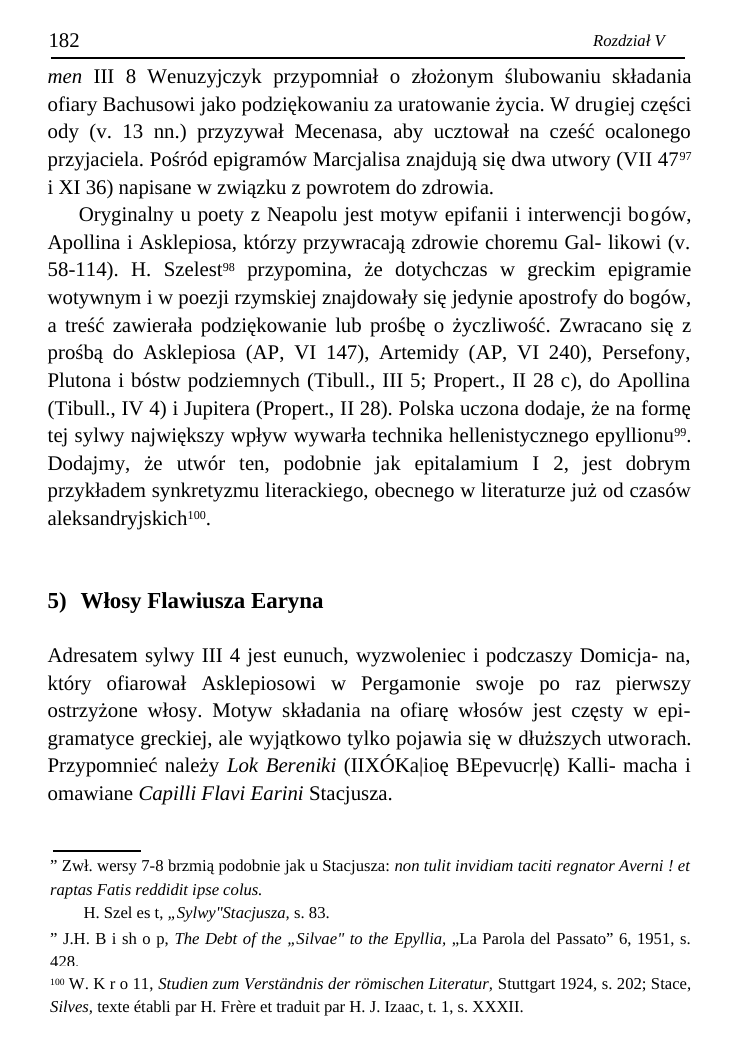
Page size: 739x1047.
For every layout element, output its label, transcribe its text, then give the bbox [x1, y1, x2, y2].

text Oryginalny u poety z Neapolu jest motyw epifanii i interwencji bo­gów, Apollina i Asklepiosa, którzy przywracają zdrowie choremu Gal- likowi (v. 58-114). H. Szelest98 przypomina, że dotychczas w greckim epigramie wotywnym i w poezji rzymskiej znajdowały się jedynie apo­strofy do bogów, a treść zawierała podziękowanie lub prośbę o życz­liwość. Zwracano się z prośbą do Asklepiosa (AP, VI 147), Artemidy (AP, VI 240), Persefony, Plutona i bóstw podziemnych (Tibull., III 5; Propert., II 28 c), do Apollina (Tibull., IV 4) i Jupitera (Propert., II 28). Polska uczona dodaje, że na formę tej sylwy największy wpływ wy­warła technika hellenistycznego epyllionu99. Dodajmy, że utwór ten, podobnie jak epitalamium I 2, jest dobrym przykładem synkretyzmu literackiego, obecnego w literaturze już od czasów aleksandryjskich100. [47, 202, 691, 530]
text ” Zwł. wersy 7-8 brzmią podobnie jak u Stacjusza: non tulit invidiam taciti regnator Averni ! et raptas Fatis reddidit ipse colus. [50, 856, 691, 898]
text Adresatem sylwy III 4 jest eunuch, wyzwoleniec i podczaszy Domicja- na, który ofiarował Asklepiosowi w Pergamonie swoje po raz pierwszy ostrzyżone włosy. Motyw składania na ofiarę włosów jest częsty w epi- gramatyce greckiej, ale wyjątkowo tylko pojawia się w dłuższych utwo­rach. Przypomnieć należy Lok Bereniki (IIXÓKa|ioę BEpevucr|ę) Kalli- macha i omawiane Capilli Flavi Earini Stacjusza. [47, 643, 691, 805]
text Rozdział V [593, 31, 689, 50]
subtitle 5) Włosy Flawiusza Earyna [47, 588, 691, 614]
text 182 [48, 28, 84, 52]
text H. Szel es t, „Sylwy"Stacjusza, s. 83. [50, 902, 691, 922]
text 100 W. K r o 11, Studien zum Verständnis der römischen Literatur, Stuttgart 1924, s. 202; Stace, Silves, texte établi par H. Frère et traduit par H. J. Izaac, t. 1, s. XXXII. [50, 974, 691, 1016]
text ” J.H. B i sh o p, The Debt of the „Silvae" to the Epyllia, „La Parola del Passato” 6, 1951, s. 428. [50, 929, 691, 965]
text men III 8 Wenuzyjczyk przypomniał o złożonym ślubowaniu składa­nia ofiary Bachusowi jako podziękowaniu za uratowanie życia. W dru­giej części ody (v. 13 nn.) przyzywał Mecenasa, aby ucztował na cześć ocalonego przyjaciela. Pośród epigramów Marcjalisa znajdują się dwa utwory (VII 4797 i XI 36) napisane w związku z powrotem do zdrowia. [47, 64, 691, 199]
